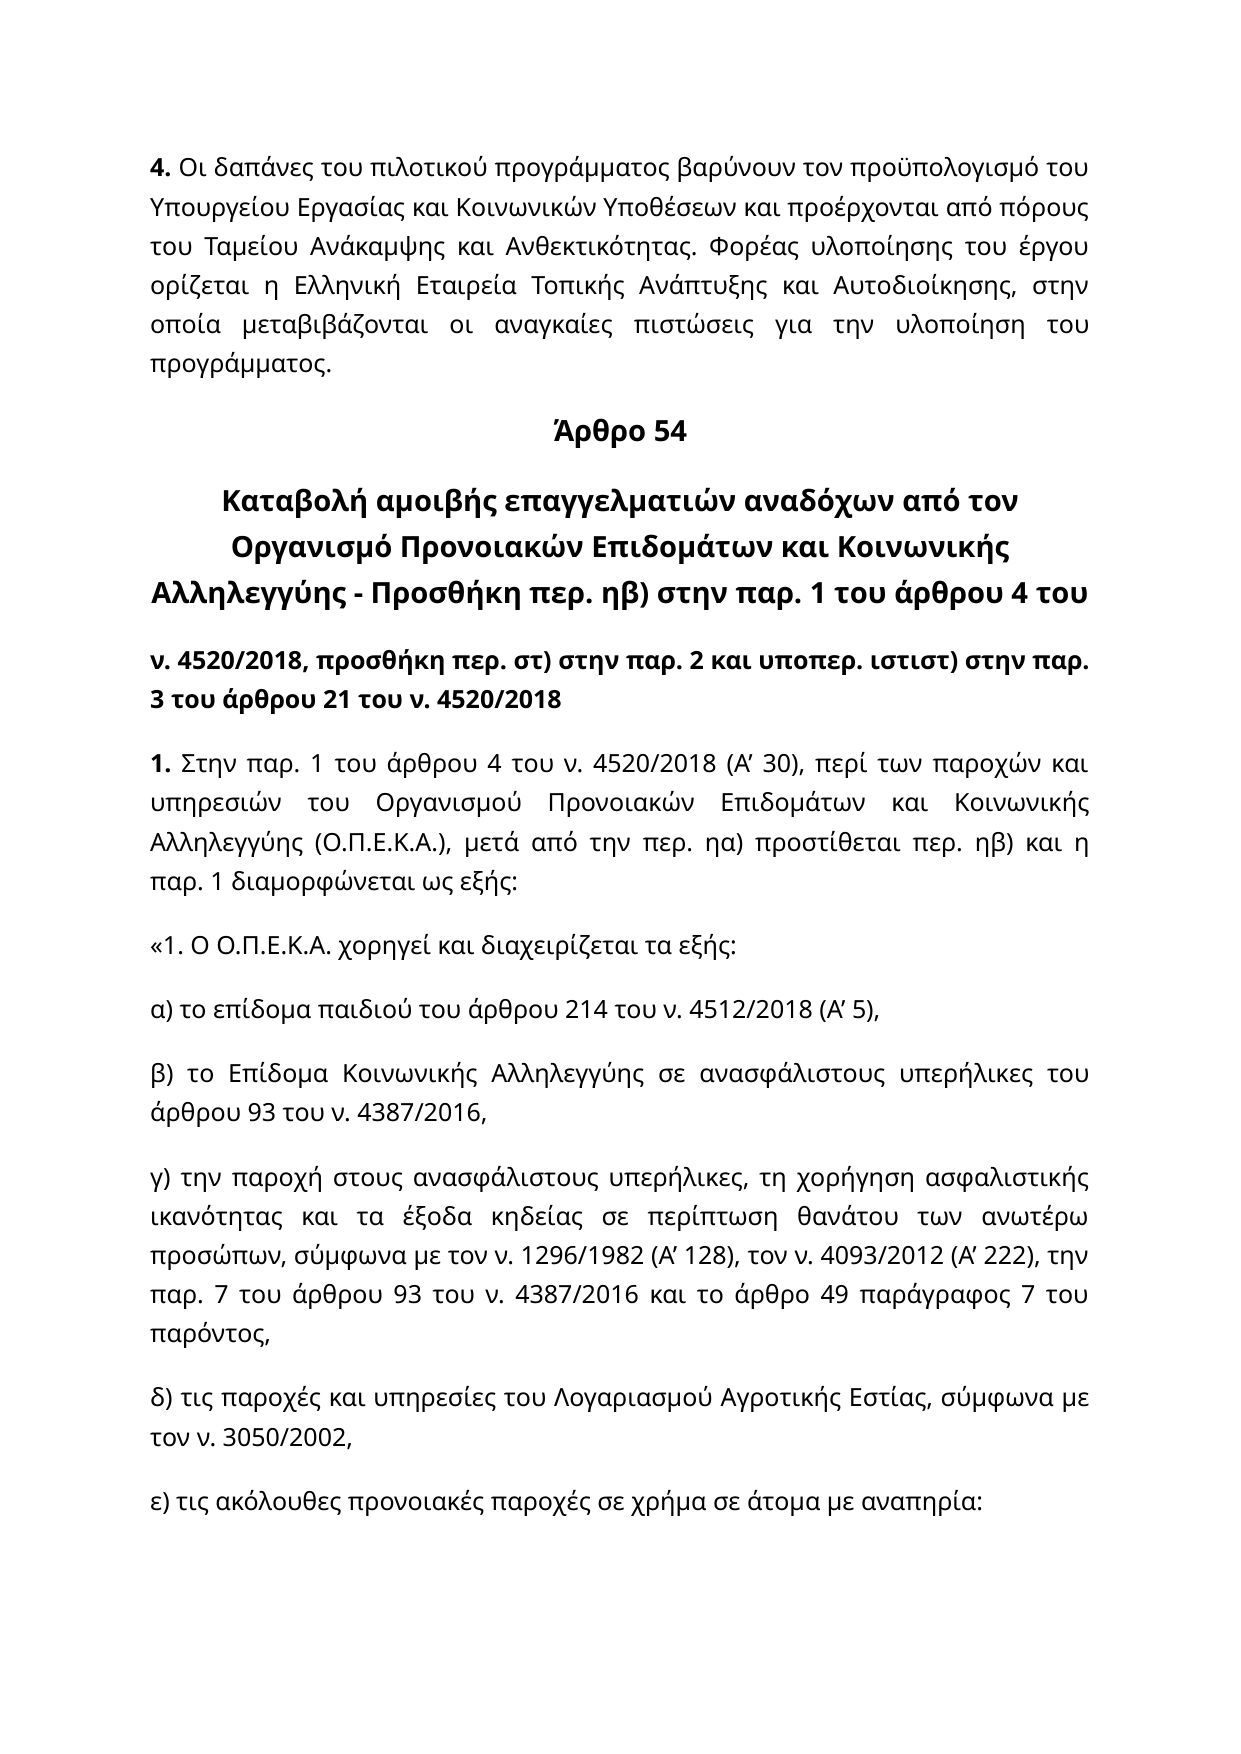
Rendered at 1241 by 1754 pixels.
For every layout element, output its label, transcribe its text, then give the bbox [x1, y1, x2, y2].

text δ) τις παροχές και υπηρεσίες του Λογαριασμού Αγροτικής Εστίας, σύμφωνα με τον ν. 3050/2002, [150, 1380, 1090, 1453]
text 4. Οι δαπάνες του πιλοτικού προγράμματος βαρύνουν τον προϋπολογισμό του Υπουργείου Εργασίας και Κοινωνικών Υποθέσεων και προέρχονται από πόρους του Ταμείου Ανάκαμψης και Ανθεκτικότητας. Φορέας υλοποίησης του έργου ορίζεται η Ελληνική Εταιρεία Τοπικής Ανάπτυξης και Αυτοδιοίκησης, στην οποία μεταβιβάζονται οι αναγκαίες πιστώσεις για την υλοποίηση του προγράμματος. [150, 150, 1090, 380]
text ν. 4520/2018, προσθήκη περ. στ) στην παρ. 2 και υποπερ. ιστιστ) στην παρ. 3 του άρθρου 21 του ν. 4520/2018 [150, 642, 1090, 716]
text α) το επίδομα παιδιού του άρθρου 214 του ν. 4512/2018 (Α’ 5), [150, 992, 1090, 1026]
text 1. Στην παρ. 1 του άρθρου 4 του ν. 4520/2018 (Α’ 30), περί των παροχών και υπηρεσιών του Οργανισμού Προνοιακών Επιδομάτων και Κοινωνικής Αλληλεγγύης (Ο.Π.Ε.Κ.Α.), μετά από την περ. ηα) προστίθεται περ. ηβ) και η παρ. 1 διαμορφώνεται ως εξής: [150, 746, 1090, 897]
subtitle Καταβολή αμοιβής επαγγελματιών αναδόχων από τον Οργανισμό Προνοιακών Επιδομάτων και Κοινωνικής Αλληλεγγύης - Προσθήκη περ. ηβ) στην παρ. 1 του άρθρου 4 του [150, 481, 1090, 612]
text ε) τις ακόλουθες προνοιακές παροχές σε χρήμα σε άτομα με αναπηρία: [150, 1483, 1090, 1517]
text γ) την παροχή στους ανασφάλιστους υπερήλικες, τη χορήγηση ασφαλιστικής ικανότητας και τα έξοδα κηδείας σε περίπτωση θανάτου των ανωτέρω προσώπων, σύμφωνα με τον ν. 1296/1982 (Α’ 128), τον ν. 4093/2012 (Α’ 222), την παρ. 7 του άρθρου 93 του ν. 4387/2016 και το άρθρο 49 παράγραφος 7 του παρόντος, [150, 1159, 1090, 1350]
text «1. Ο Ο.Π.Ε.Κ.Α. χορηγεί και διαχειρίζεται τα εξής: [150, 927, 1090, 962]
subtitle Άρθρο 54 [150, 410, 1090, 450]
text β) το Επίδομα Κοινωνικής Αλληλεγγύης σε ανασφάλιστους υπερήλικες του άρθρου 93 του ν. 4387/2016, [150, 1056, 1090, 1129]
